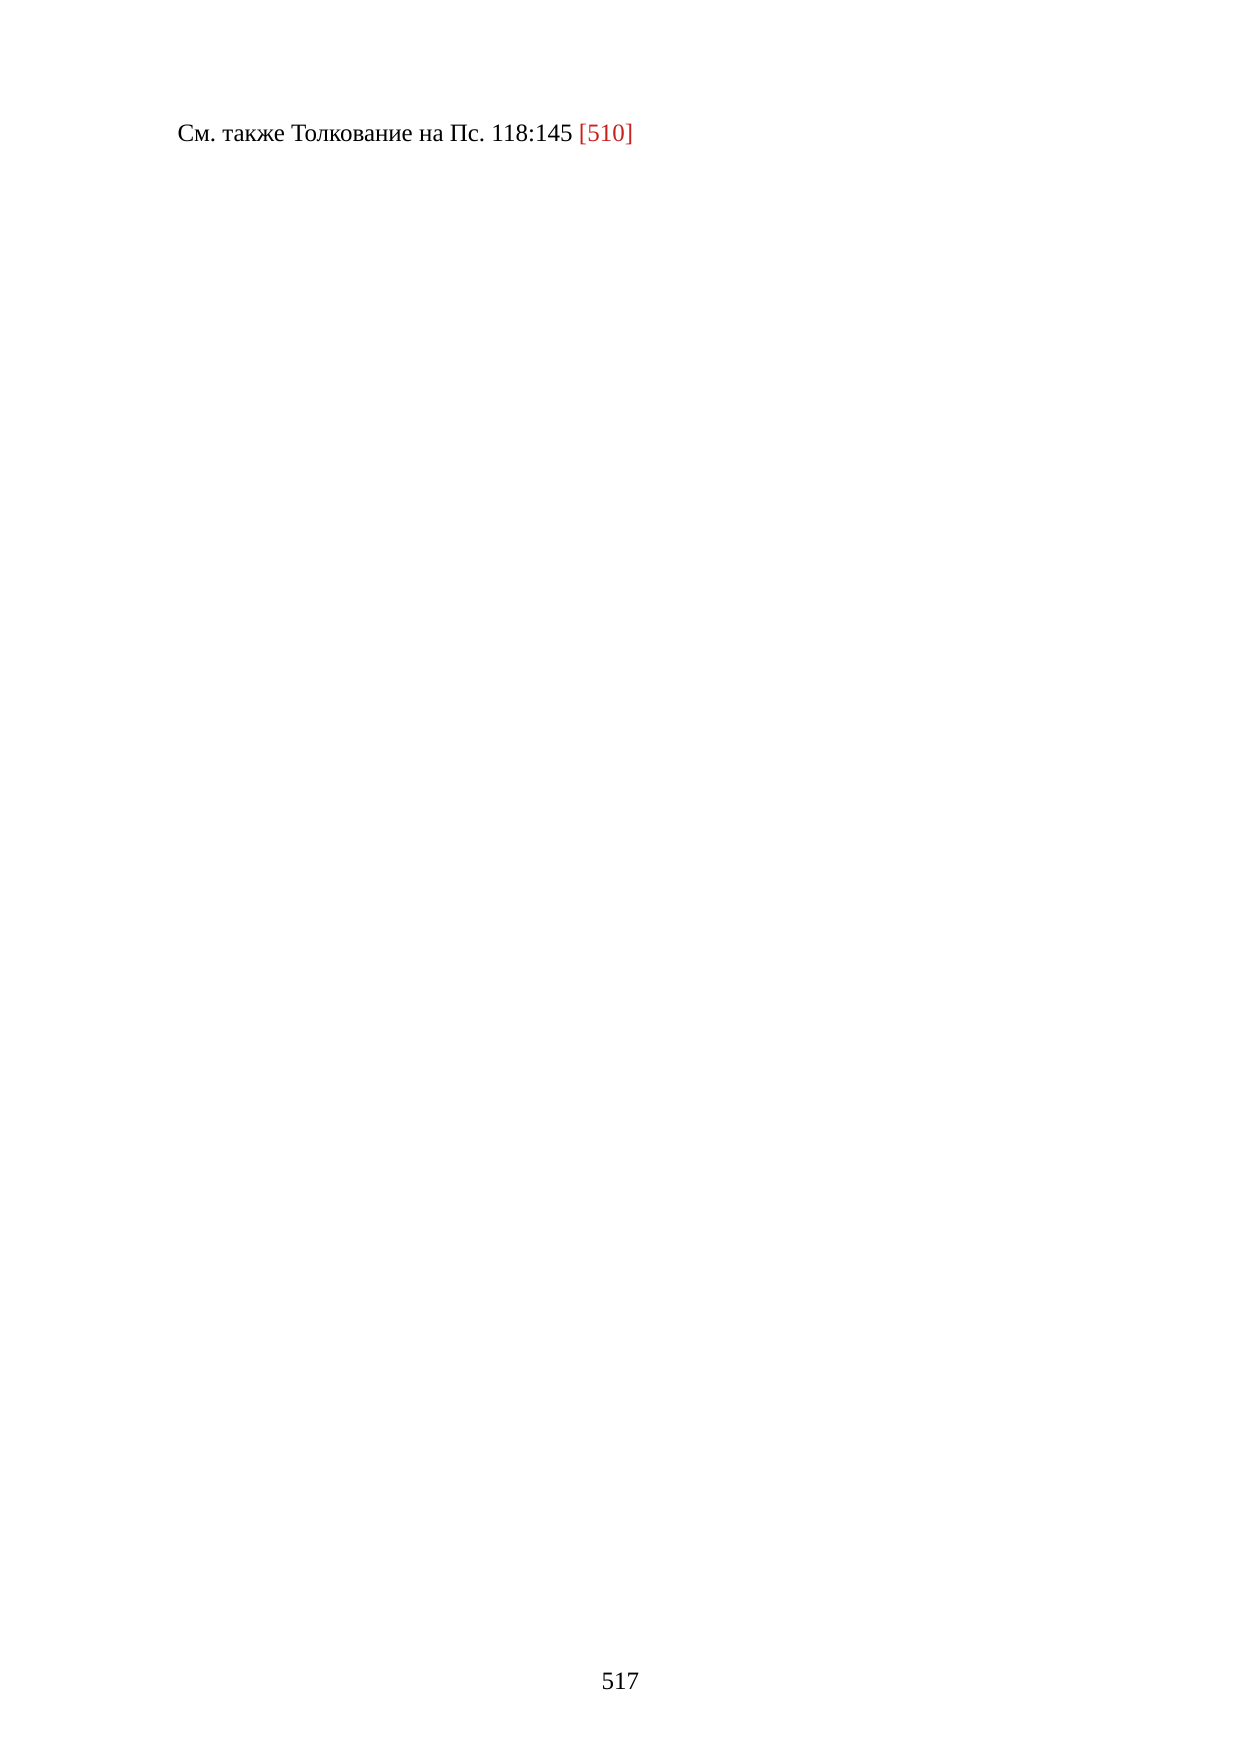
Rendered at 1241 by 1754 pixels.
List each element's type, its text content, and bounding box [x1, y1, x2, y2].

text См. также Толкование на Пс. 118:145 [510] [118, 118, 1122, 147]
